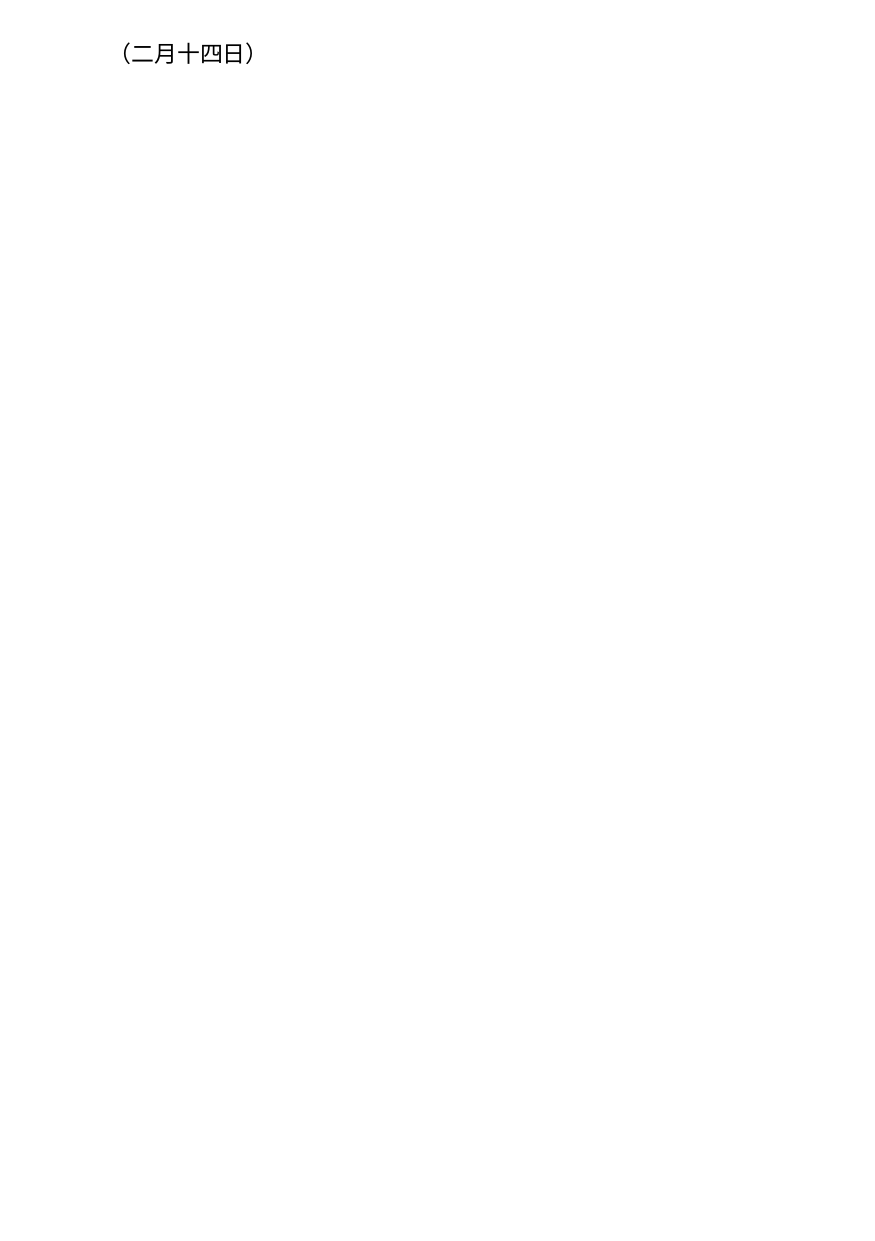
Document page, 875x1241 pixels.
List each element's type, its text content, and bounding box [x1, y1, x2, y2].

text （二月十四日） [72, 36, 802, 69]
